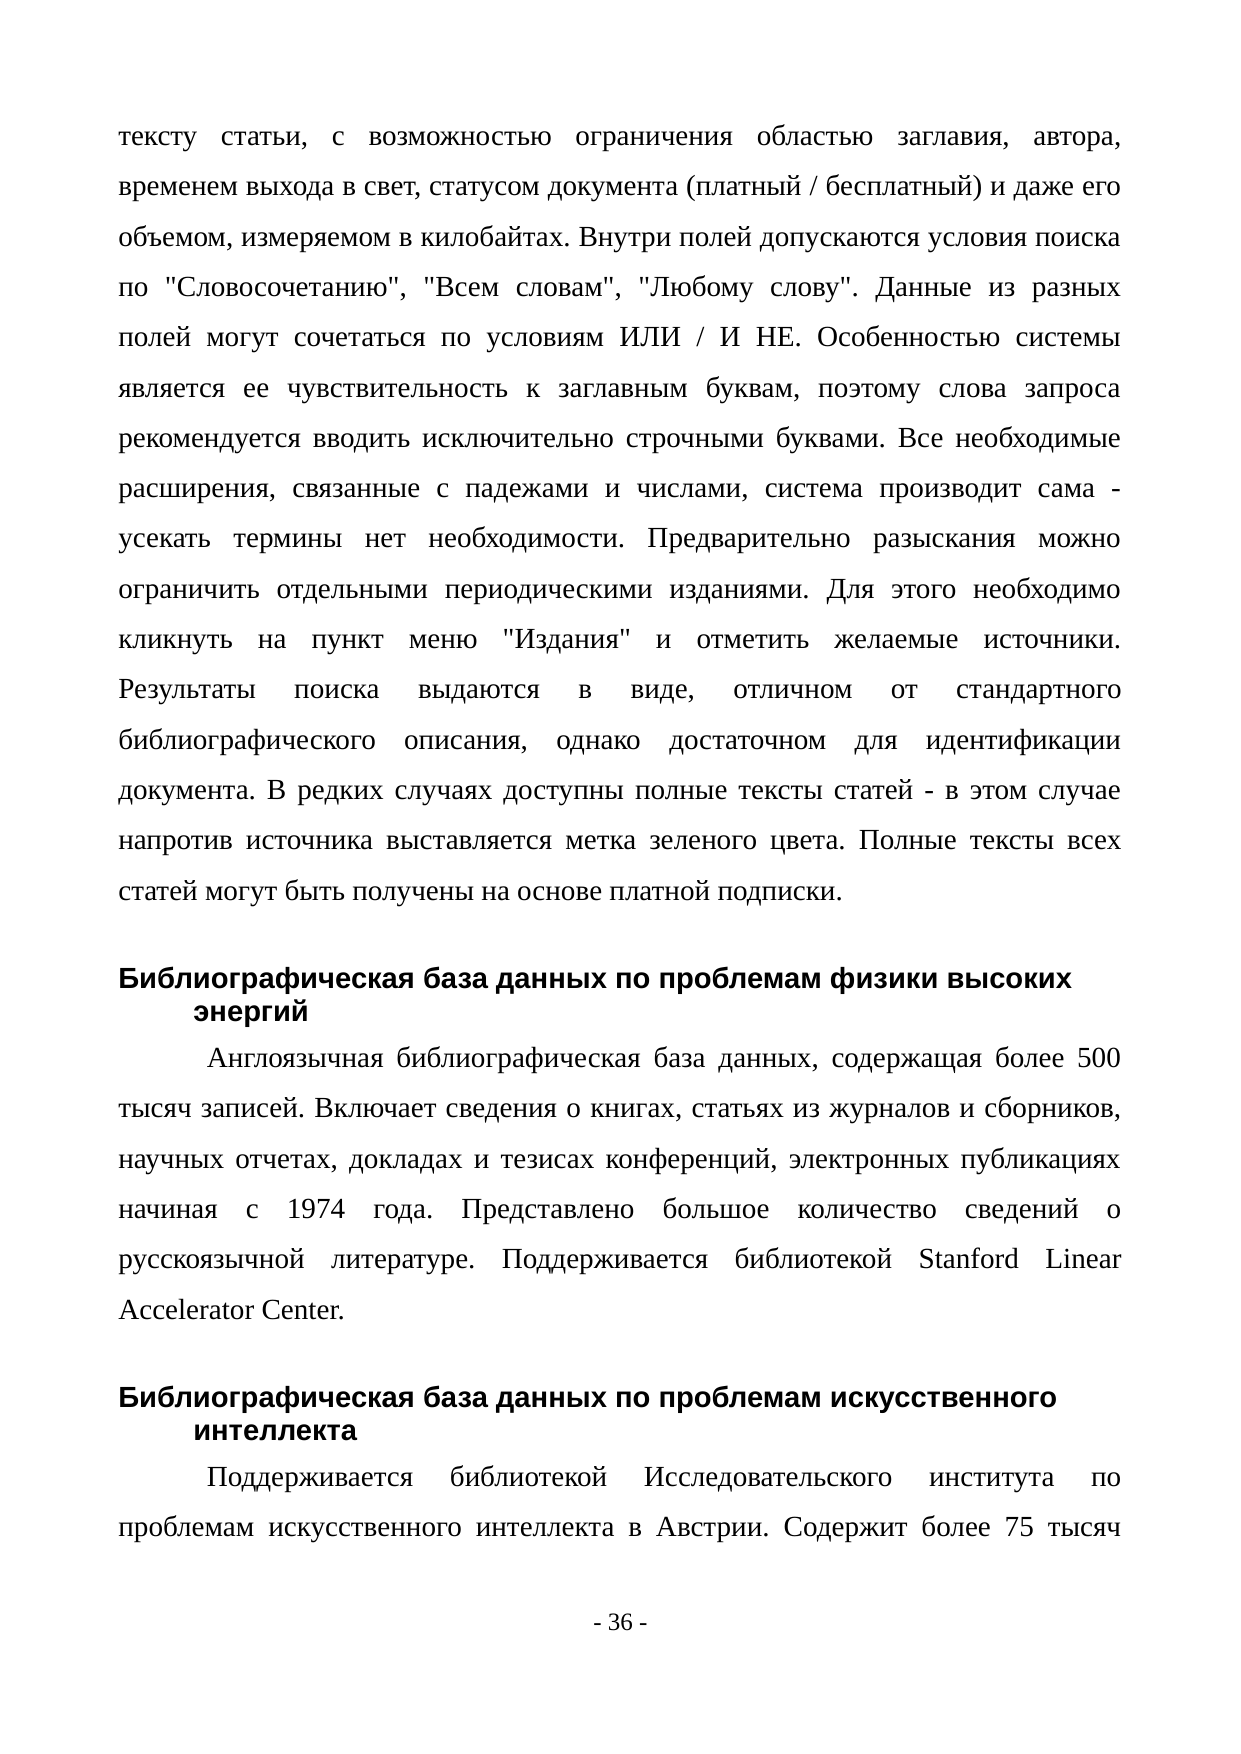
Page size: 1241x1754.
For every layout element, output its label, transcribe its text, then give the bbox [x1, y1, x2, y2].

text Поддерживается библиотекой Исследовательского института по проблемам искусственного интеллекта в Австрии. Содержит более 75 тысяч [118, 1459, 1122, 1543]
subtitle Библиографическая база данных по проблемам искусственного интеллекта [118, 1379, 1122, 1447]
text тексту статьи, с возможностью ограничения областью заглавия, автора, временем выхода в свет, статусом документа (платный / бесплатный) и даже его объемом, измеряемом в килобайтах. Внутри полей допускаются условия поиска по "Словосочетанию", "Всем словам", "Любому слову". Данные из разных полей могут сочетаться по условиям ИЛИ / И НЕ. Особенностью системы является ее чувствительность к заглавным буквам, поэтому слова запроса рекомендуется вводить исключительно строчными буквами. Все необходимые расширения, связанные с падежами и числами, система производит сама - усекать термины нет необходимости. Предварительно разыскания можно ограничить отдельными периодическими изданиями. Для этого необходимо кликнуть на пункт меню "Издания" и отметить желаемые источники. Результаты поиска выдаются в виде, отличном от стандартного библиографического описания, однако достаточном для идентификации документа. В редких случаях доступны полные тексты статей - в этом случае напротив источника выставляется метка зеленого цвета. Полные тексты всех статей могут быть получены на основе платной подписки. [118, 118, 1122, 906]
subtitle Библиографическая база данных по проблемам физики высоких энергий [118, 961, 1122, 1028]
text Англоязычная библиографическая база данных, содержащая более 500 тысяч записей. Включает сведения о книгах, статьях из журналов и сборников, научных отчетах, докладах и тезисах конференций, электронных публикациях начиная с 1974 года. Представлено большое количество сведений о русскоязычной литературе. Поддерживается библиотекой Stanford Linear Accelerator Center. [118, 1040, 1122, 1325]
